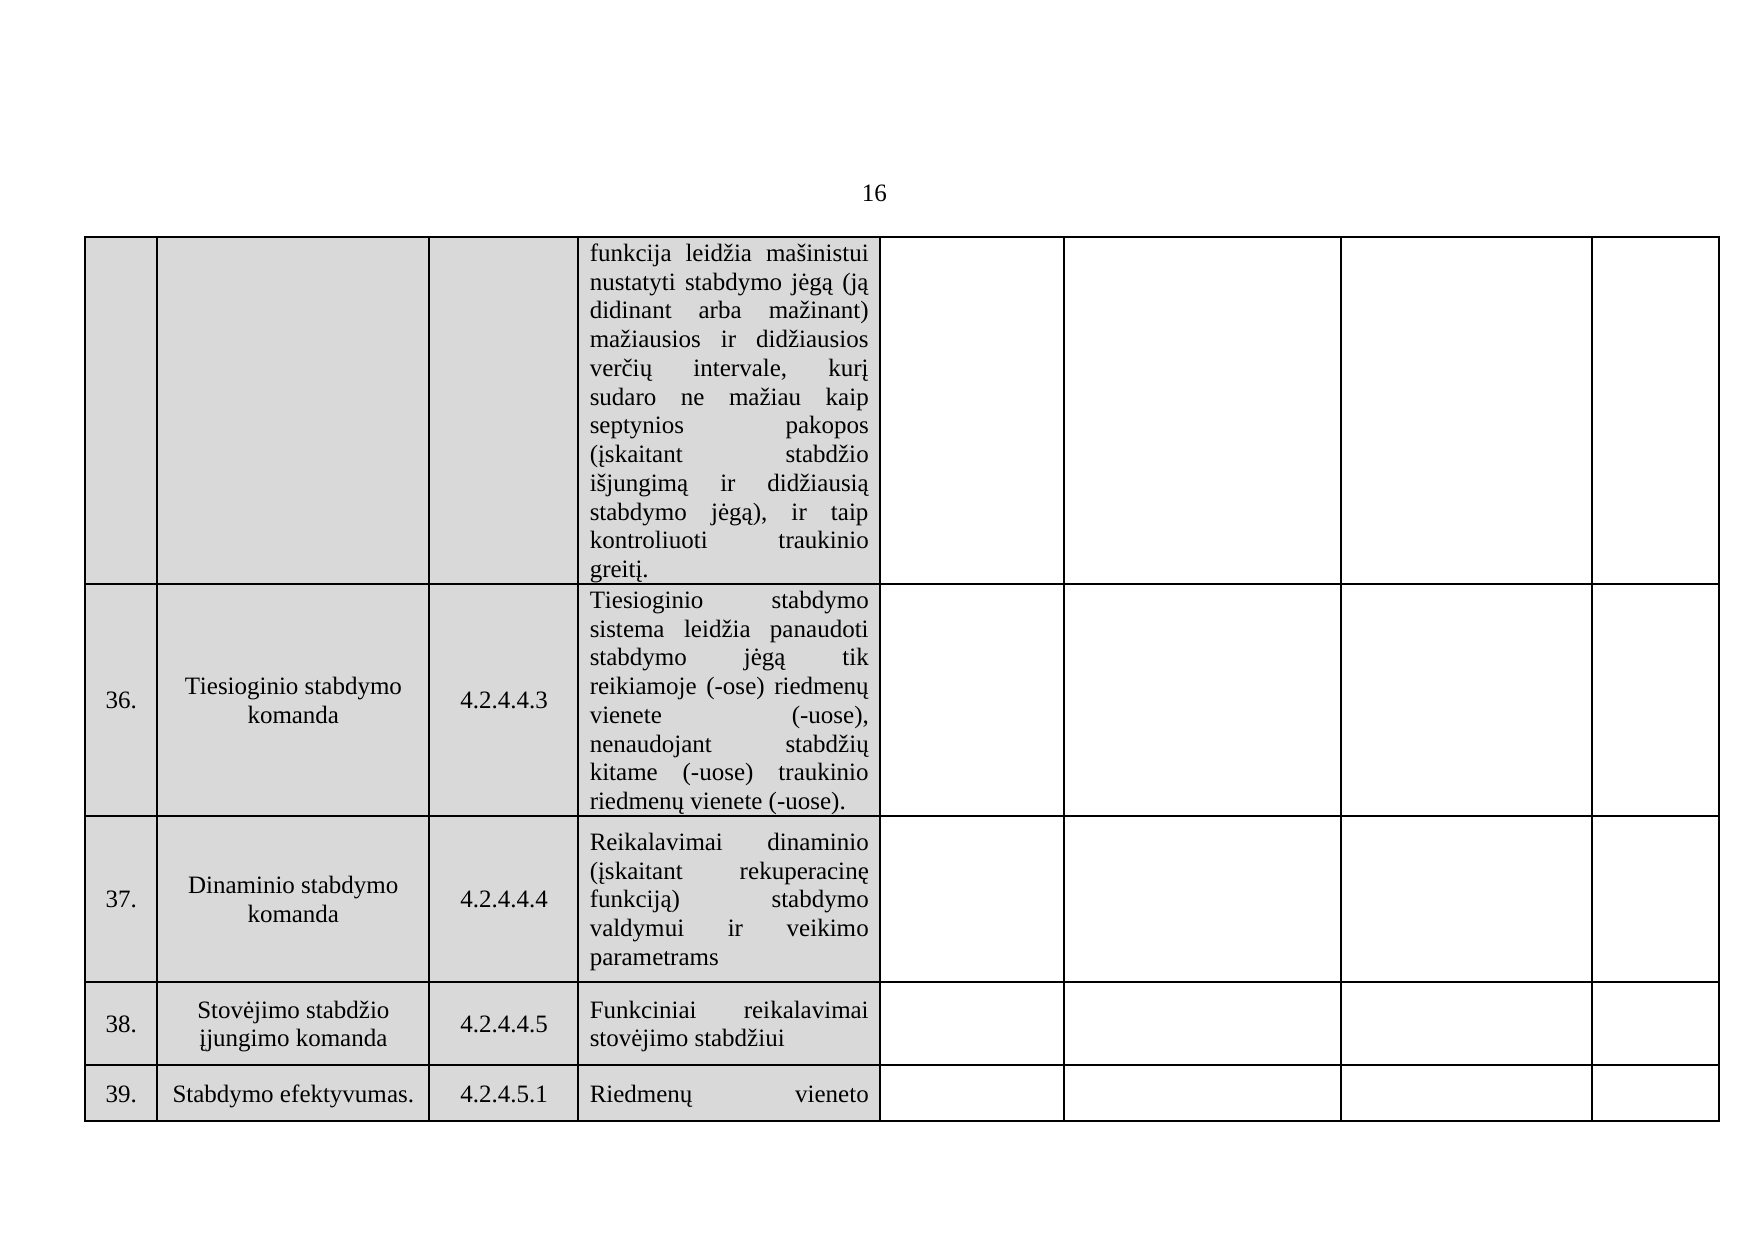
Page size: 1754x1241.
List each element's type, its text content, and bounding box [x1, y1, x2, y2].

table_cell [881, 1066, 1063, 1120]
table_cell 37. [86, 817, 156, 981]
table_cell [1593, 238, 1718, 583]
table_cell Tiesioginio stabdymo komanda [158, 585, 428, 815]
table_cell [430, 238, 577, 583]
table_cell 4.2.4.4.4 [430, 817, 577, 981]
table_cell 36. [86, 585, 156, 815]
table_cell [1065, 238, 1340, 583]
table_cell [1593, 585, 1718, 815]
table_cell [1593, 817, 1718, 981]
table_cell [881, 585, 1063, 815]
table_cell [1342, 585, 1591, 815]
table_cell 4.2.4.5.1 [430, 1066, 577, 1120]
table_cell 4.2.4.4.3 [430, 585, 577, 815]
table_cell [1342, 238, 1591, 583]
table_cell 39. [86, 1066, 156, 1120]
table_cell funkcija leidžia mašinistui nustatyti stabdymo jėgą (ją didinant arba mažinant) mažiausios ir didžiausios verčių intervale, kurį sudaro ne mažiau kaip septynios pakopos (įskaitant stabdžio išjungimą ir didžiausią stabdymo jėgą), ir taip kontroliuoti traukinio greitį. [579, 238, 879, 583]
table_cell [1342, 1066, 1591, 1120]
table_cell [881, 817, 1063, 981]
table_cell [881, 238, 1063, 583]
table_cell [881, 983, 1063, 1064]
table_cell [158, 238, 428, 583]
table_cell Stabdymo efektyvumas. [158, 1066, 428, 1120]
table_cell [1065, 1066, 1340, 1120]
table_cell Riedmenų vieneto [579, 1066, 879, 1120]
table_cell [1065, 983, 1340, 1064]
table_cell [1342, 983, 1591, 1064]
table_cell Reikalavimai dinaminio (įskaitant rekuperacinę funkciją) stabdymo valdymui ir veikimo parametrams [579, 817, 879, 981]
table_cell Dinaminio stabdymo komanda [158, 817, 428, 981]
table_cell [1065, 585, 1340, 815]
table_cell [1342, 817, 1591, 981]
table_cell [1593, 1066, 1718, 1120]
table_cell [86, 238, 156, 583]
table_cell 38. [86, 983, 156, 1064]
table_cell Stovėjimo stabdžio įjungimo komanda [158, 983, 428, 1064]
table_cell 4.2.4.4.5 [430, 983, 577, 1064]
table_cell [1593, 983, 1718, 1064]
table_cell Tiesioginio stabdymo sistema leidžia panaudoti stabdymo jėgą tik reikiamoje (-ose) riedmenų vienete (-uose), nenaudojant stabdžių kitame (-uose) traukinio riedmenų vienete (-uose). [579, 585, 879, 815]
table_cell [1065, 817, 1340, 981]
table_cell Funkciniai reikalavimai stovėjimo stabdžiui [579, 983, 879, 1064]
